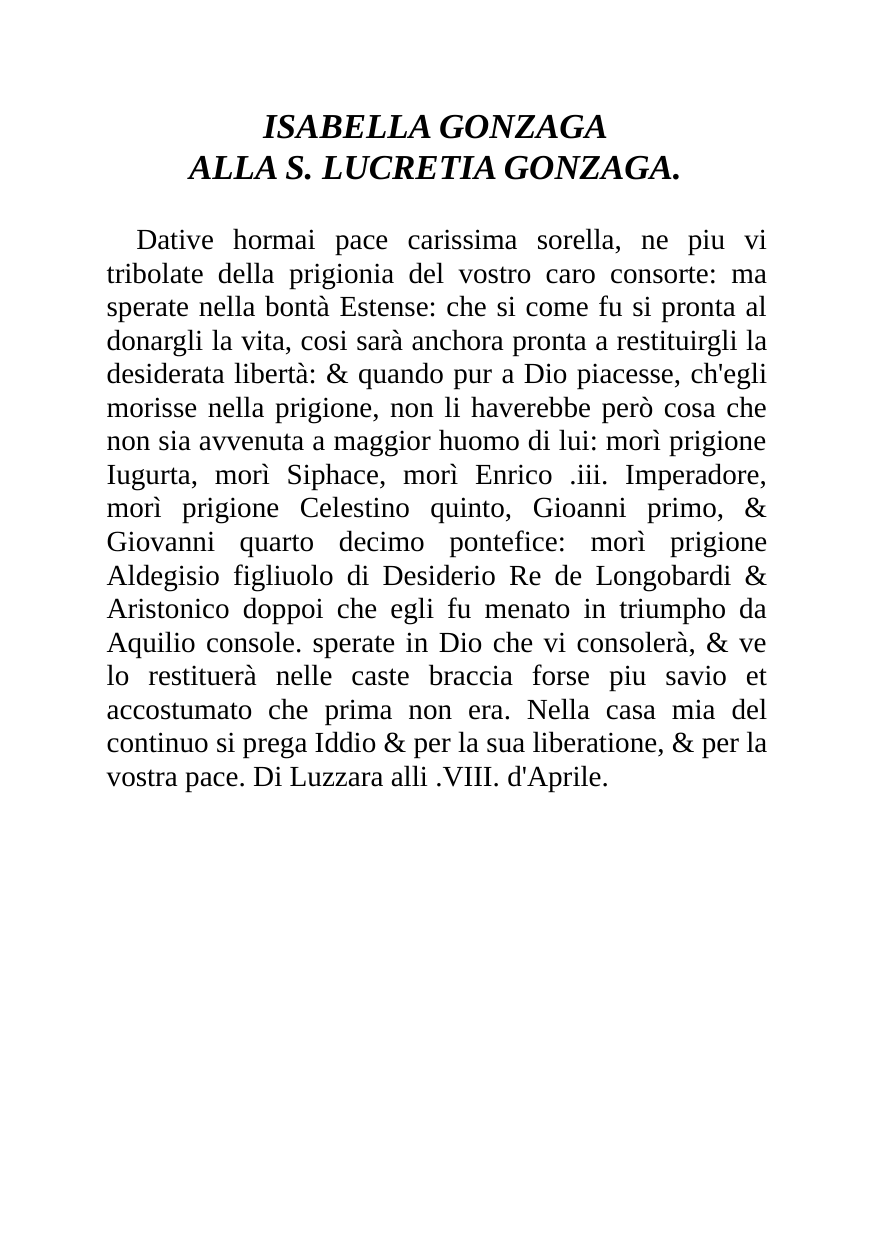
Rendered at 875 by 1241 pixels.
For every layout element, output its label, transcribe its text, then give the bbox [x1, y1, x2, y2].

subtitle ISABELLA GONZAGA ALLA S. LUCRETIA GONZAGA. [106, 106, 768, 187]
text Dative hormai pace carissima sorella, ne piu vi tribolate della prigionia del vostro caro consorte: ma sperate nella bontà Estense: che si come fu si pronta al donargli la vita, cosi sarà anchora pronta a restituirgli la desiderata libertà: & quando pur a Dio piacesse, ch'egli morisse nella prigione, non li haverebbe però cosa che non sia avvenuta a maggior huomo di lui: morì prigione Iugurta, morì Siphace, morì Enrico .iii. Imperadore, morì prigione Celestino quinto, Gioanni primo, & Giovanni quarto decimo pontefice: morì prigione Aldegisio figliuolo di Desiderio Re de Longobardi & Aristonico doppoi che egli fu menato in triumpho da Aquilio console. sperate in Dio che vi consolerà, & ve lo restituerà nelle caste braccia forse piu savio et accostumato che prima non era. Nella casa mia del continuo si prega Iddio & per la sua liberatione, & per la vostra pace. Di Luzzara alli .VIII. d'Aprile. [106, 222, 768, 792]
